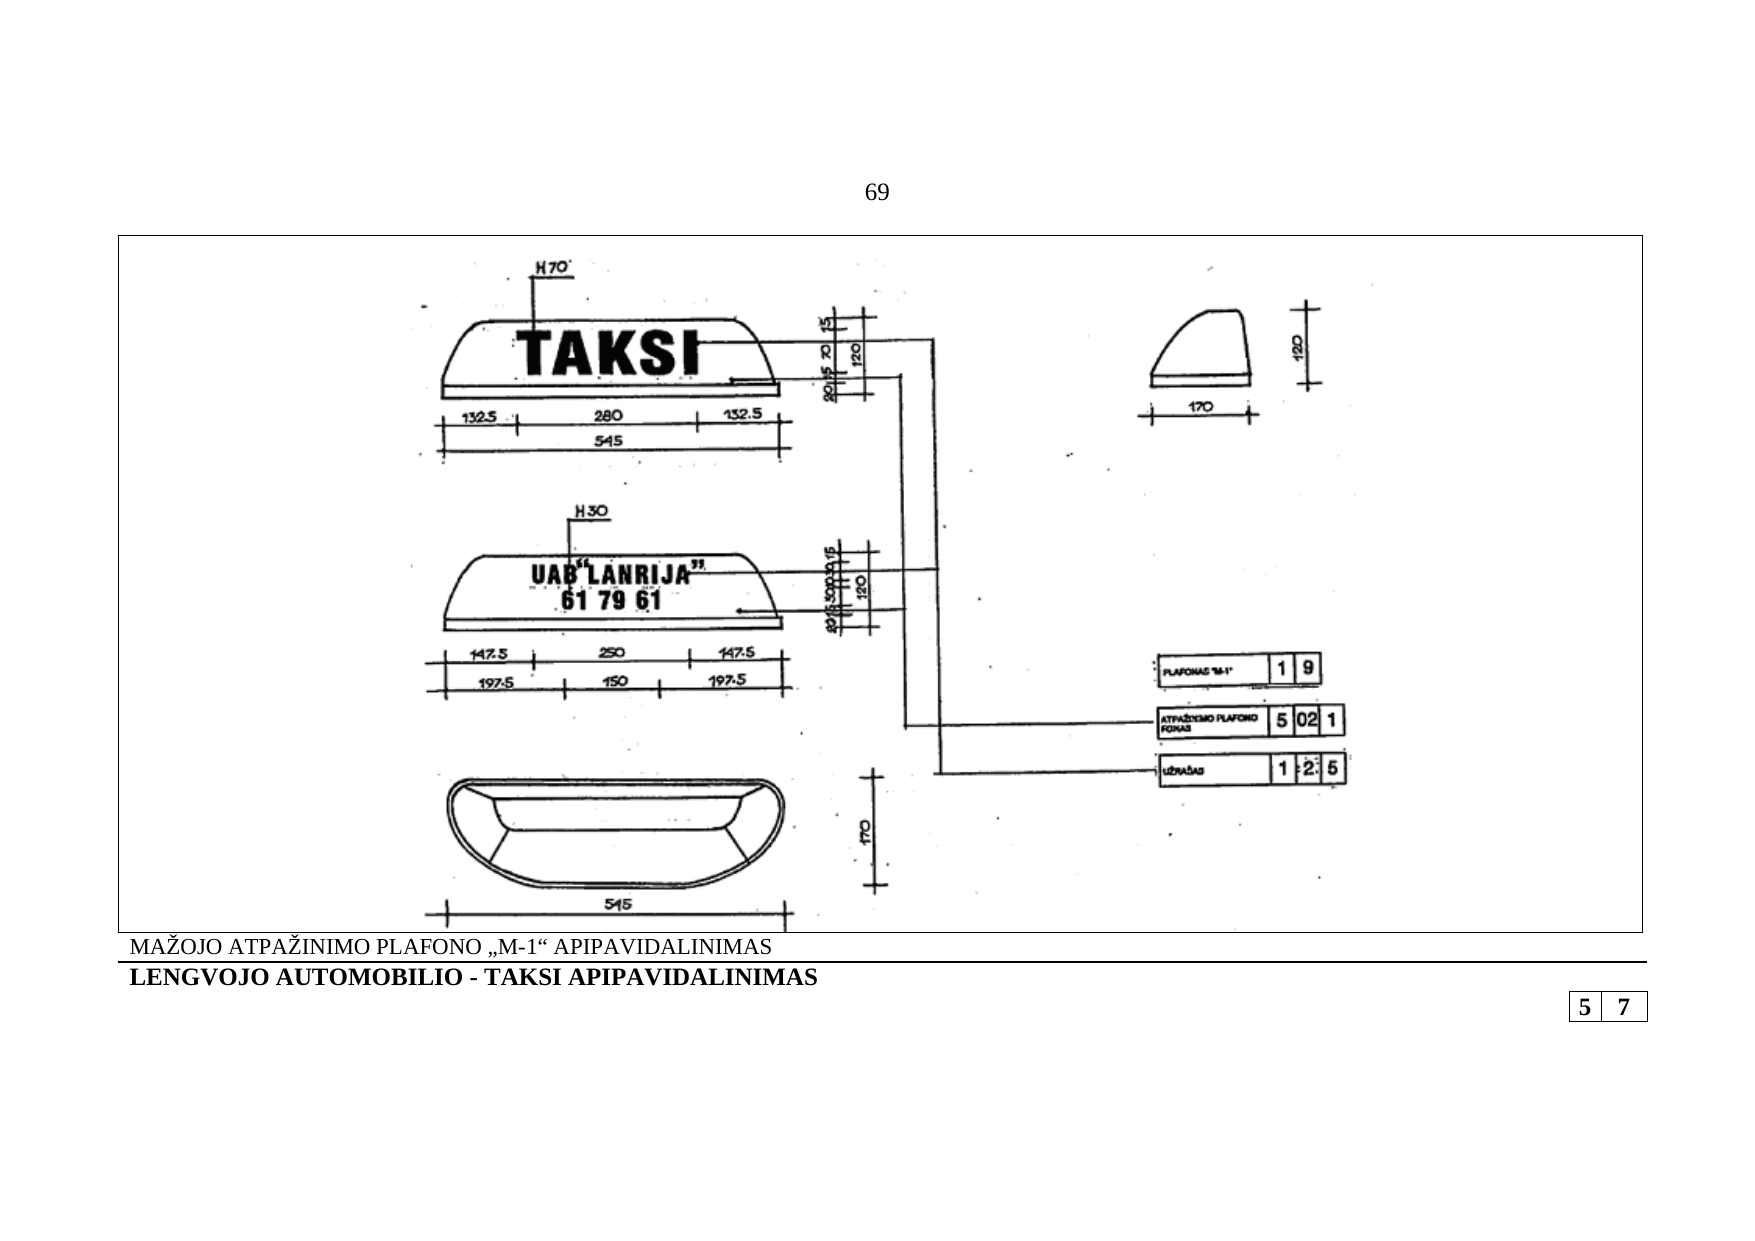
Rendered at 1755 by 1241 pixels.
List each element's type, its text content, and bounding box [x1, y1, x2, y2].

table_header [119, 236, 411, 932]
table_cell LENGVOJO AUTOMOBILIO - TAKSI APIPAVIDALINIMAS [118, 963, 1570, 1021]
table_cell [1570, 963, 1601, 991]
table_cell MAŽOJO ATPAŽINIMO PLAFONO „M-1“ APIPAVIDALINIMAS [118, 933, 1642, 961]
table_cell 7 [1602, 992, 1647, 1021]
table_header [1643, 235, 1647, 932]
table_header [1382, 236, 1642, 932]
table_cell [1642, 932, 1647, 961]
table_cell 5 [1570, 992, 1601, 1021]
table_cell [1601, 963, 1647, 991]
